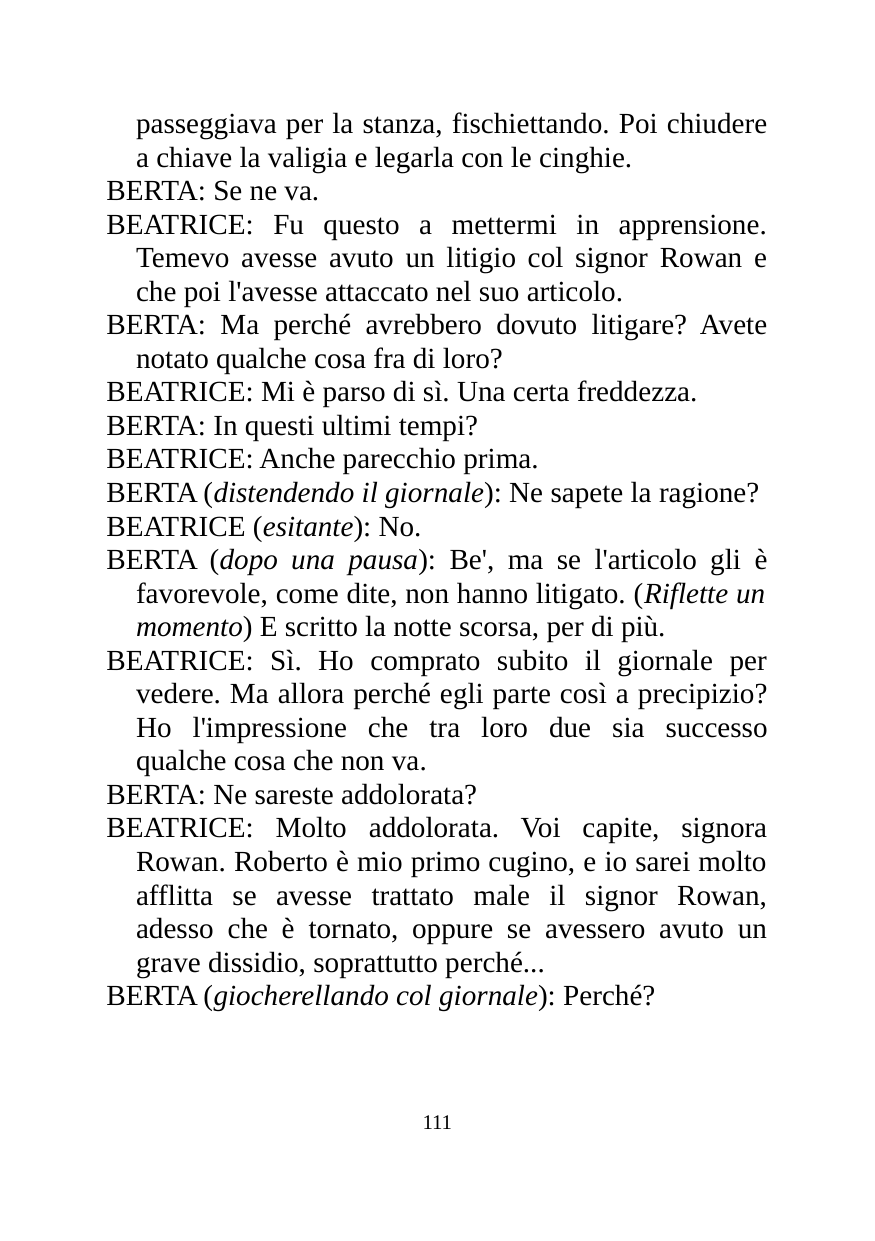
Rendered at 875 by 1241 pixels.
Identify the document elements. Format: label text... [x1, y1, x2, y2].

text BEATRICE: Sì. Ho comprato subito il giornale per vedere. Ma allora perché egli parte così a precipizio? Ho l'impressione che tra loro due sia successo qualche cosa che non va. [106, 643, 768, 777]
text BERTA (giocherellando col giornale): Perché? [106, 978, 768, 1012]
text BERTA: Ne sareste addolorata? [106, 777, 768, 811]
text BEATRICE: Fu questo a mettermi in apprensione. Temevo avesse avuto un litigio col signor Rowan e che poi l'avesse attaccato nel suo articolo. [106, 207, 768, 307]
text BERTA (distendendo il giornale): Ne sapete la ragione? [106, 475, 768, 509]
text BERTA: In questi ultimi tempi? [106, 408, 768, 442]
text BEATRICE: Mi è parso di sì. Una certa freddezza. [106, 374, 768, 408]
text BERTA: Se ne va. [106, 173, 768, 207]
text passeggiava per la stanza, fischiettando. Poi chiudere a chiave la valigia e legarla con le cinghie. [106, 106, 768, 173]
text BEATRICE: Anche parecchio prima. [106, 442, 768, 475]
text BERTA: Ma perché avrebbero dovuto litigare? Avete notato qualche cosa fra di loro? [106, 307, 768, 374]
text BEATRICE (esitante): No. [106, 509, 768, 542]
text BEATRICE: Molto addolorata. Voi capite, signora Rowan. Roberto è mio primo cugino, e io sarei molto afflitta se avesse trattato male il signor Rowan, adesso che è tornato, oppure se avessero avuto un grave dissidio, soprattutto perché... [106, 811, 768, 978]
text BERTA (dopo una pausa): Be', ma se l'articolo gli è favorevole, come dite, non hanno litigato. (Riflette un momento) E scritto la notte scorsa, per di più. [106, 542, 768, 643]
